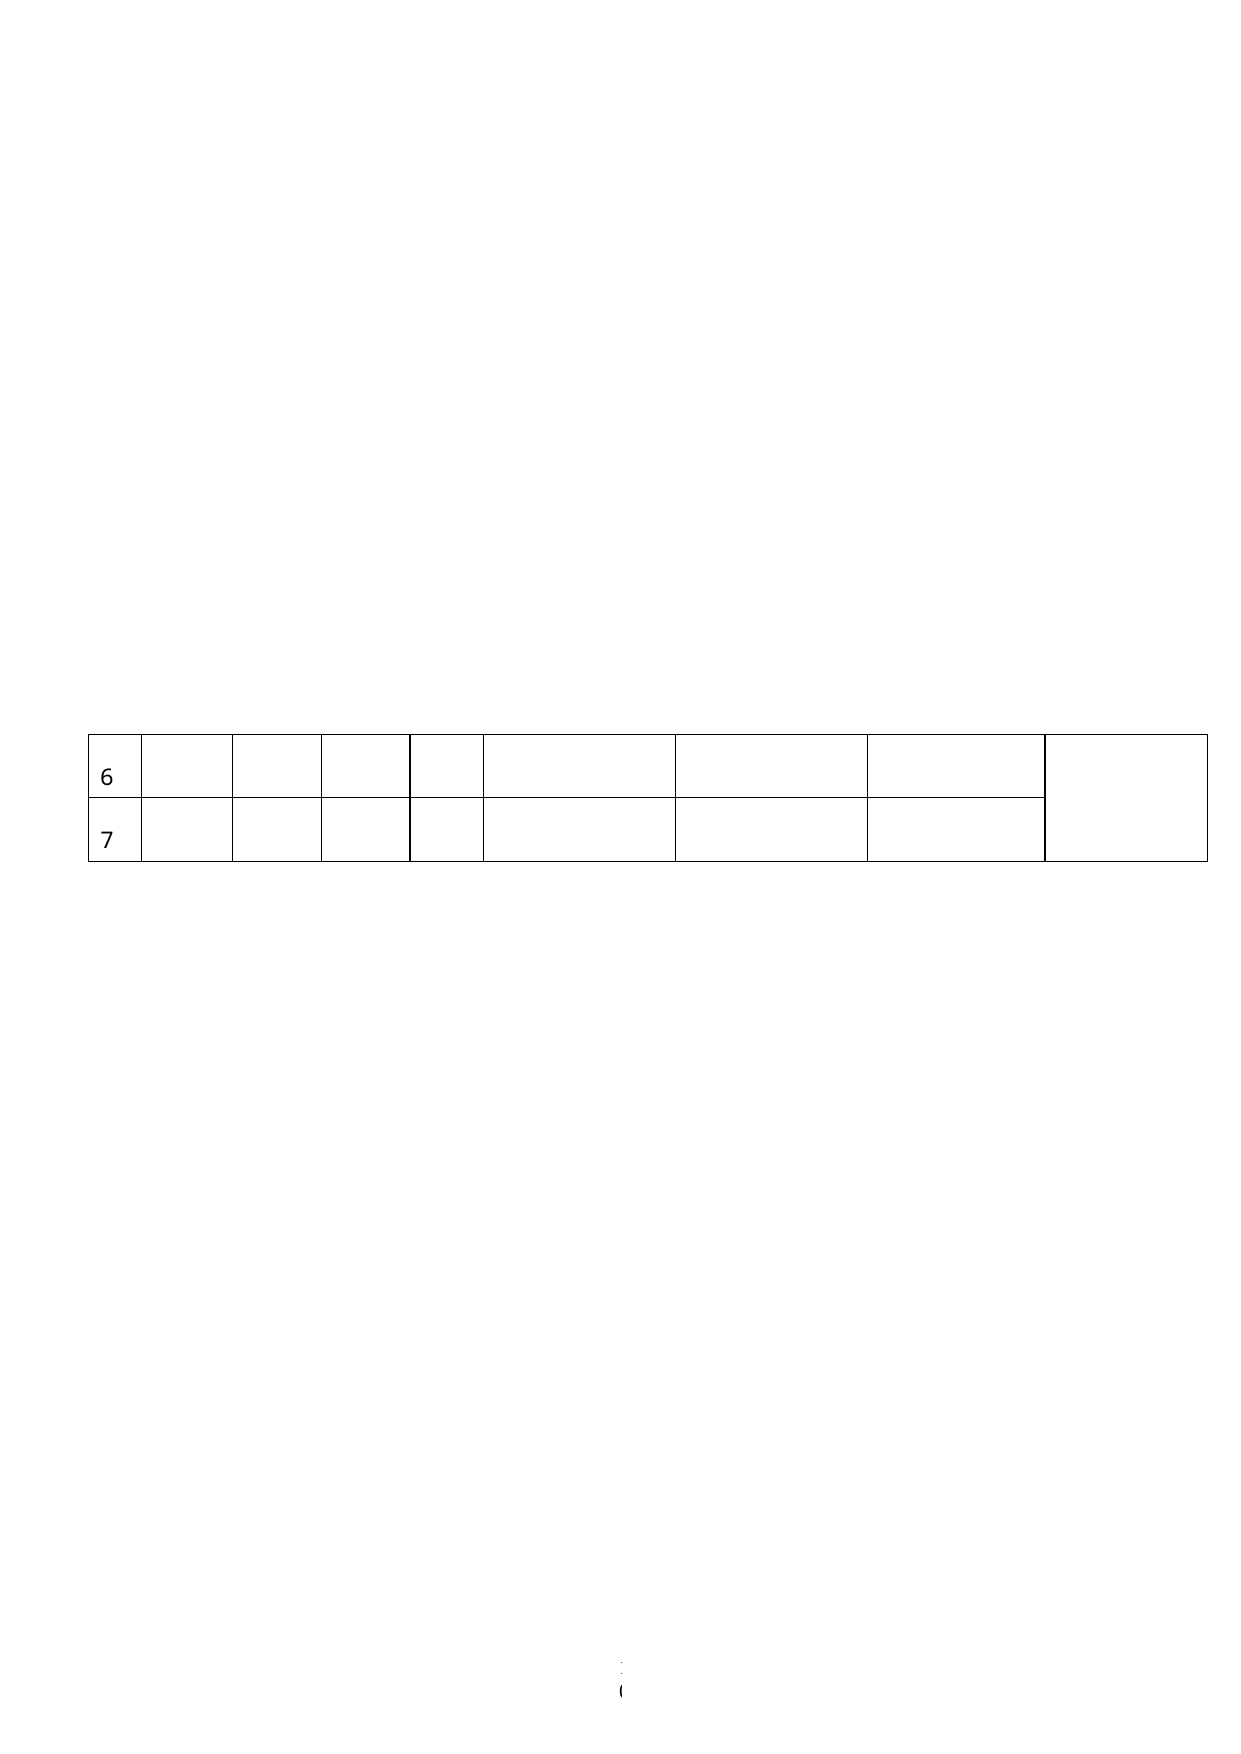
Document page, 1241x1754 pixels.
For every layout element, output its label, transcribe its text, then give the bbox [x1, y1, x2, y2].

table_cell [322, 798, 409, 861]
table_cell [1046, 735, 1207, 861]
table_cell [484, 735, 675, 797]
table_cell [868, 798, 1044, 861]
table_cell [676, 798, 867, 861]
table_cell 6 [89, 735, 141, 797]
table_cell [411, 798, 483, 861]
table_cell [868, 735, 1044, 797]
table_cell [142, 735, 232, 797]
table_cell [322, 735, 409, 797]
table_cell [676, 735, 867, 797]
table_cell [484, 798, 675, 861]
table_cell [411, 735, 483, 797]
table_cell [233, 735, 321, 797]
table_cell [142, 798, 232, 861]
table_cell [233, 798, 321, 861]
table_cell 7 [89, 798, 141, 861]
